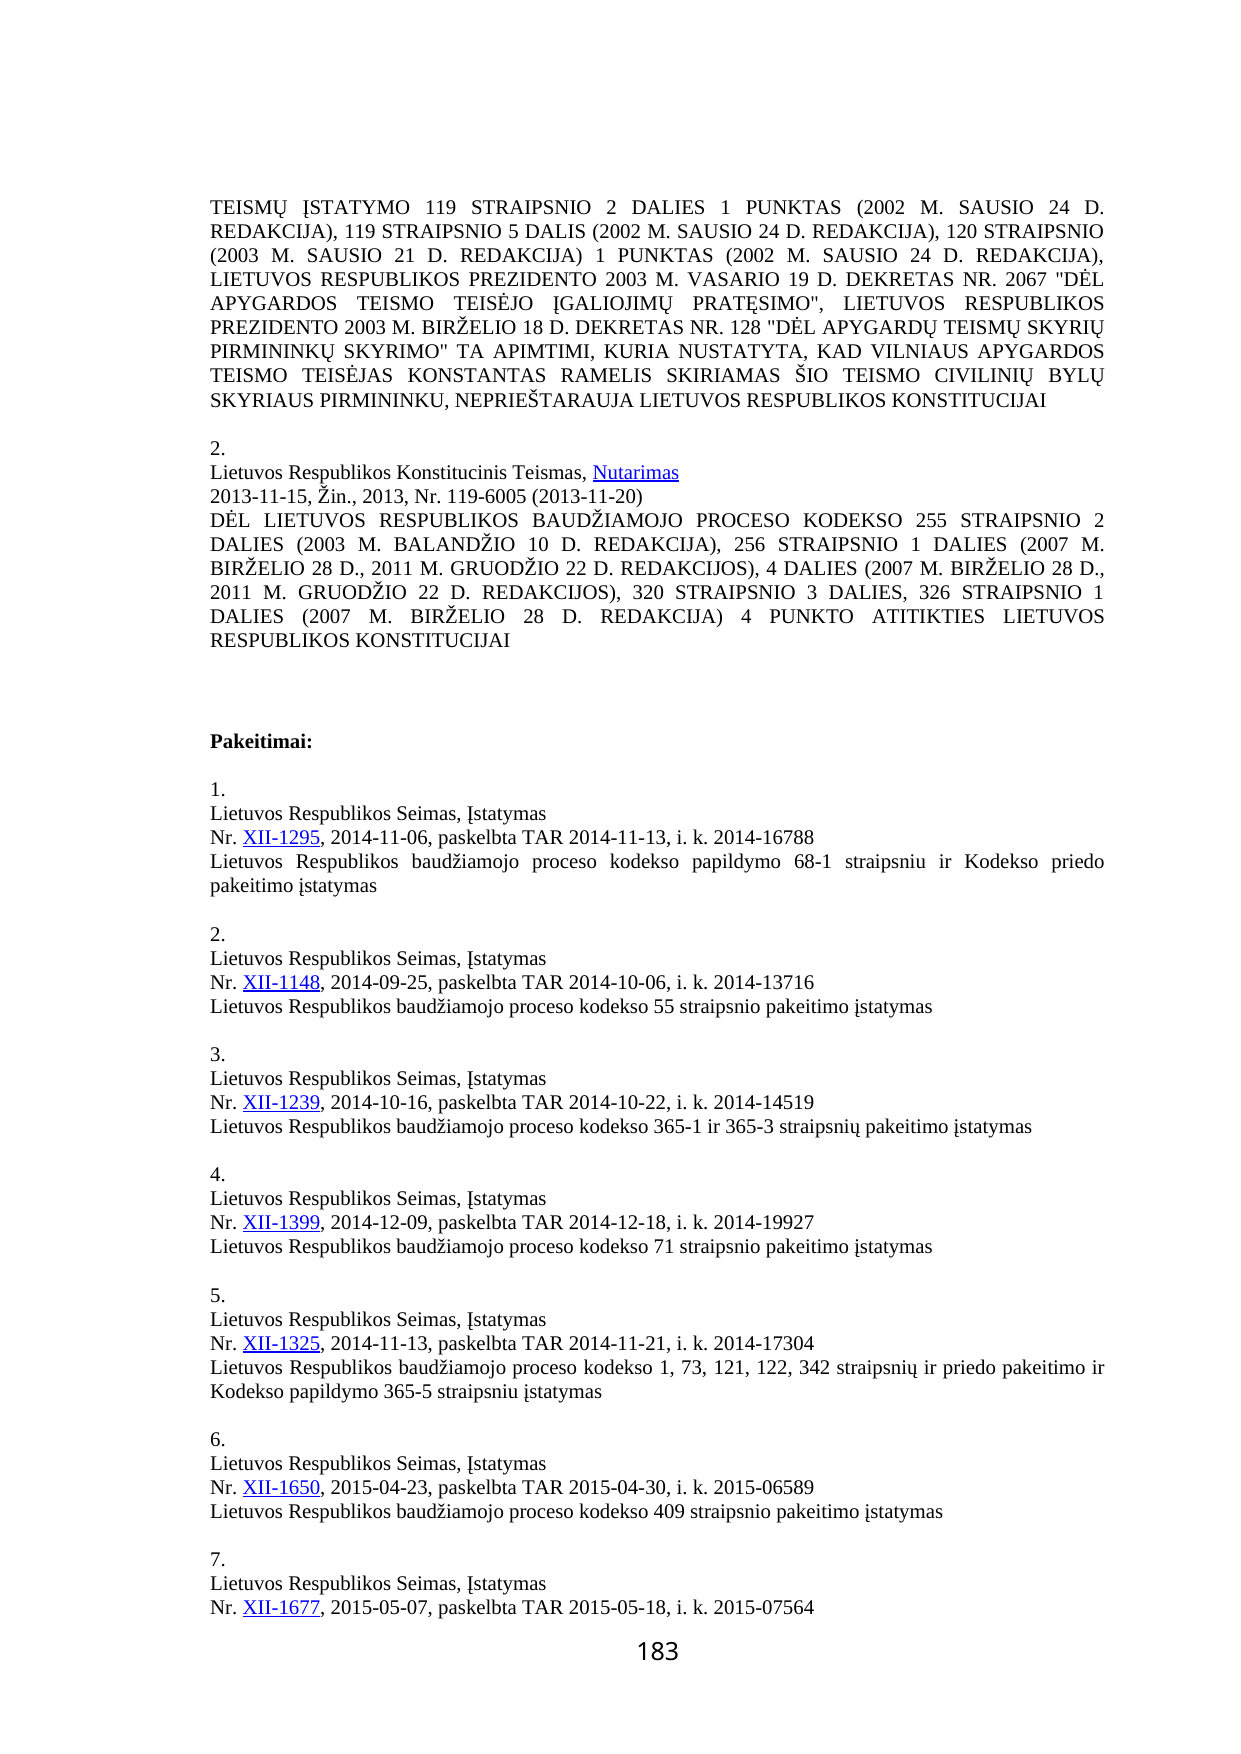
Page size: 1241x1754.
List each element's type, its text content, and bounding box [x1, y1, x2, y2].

text Lietuvos Respublikos Seimas, Įstatymas [210, 1571, 1106, 1595]
text Lietuvos Respublikos Seimas, Įstatymas [210, 1066, 1106, 1090]
text Lietuvos Respublikos baudžiamojo proceso kodekso 71 straipsnio pakeitimo įstatymas [210, 1234, 1106, 1258]
text Nr. XII-1677, 2015-05-07, paskelbta TAR 2015-05-18, i. k. 2015-07564 [210, 1595, 1106, 1619]
text Lietuvos Respublikos baudžiamojo proceso kodekso papildymo 68-1 straipsniu ir Kodekso priedo pakeitimo įstatymas [210, 849, 1106, 897]
text 7. [210, 1547, 1106, 1571]
text DĖL LIETUVOS RESPUBLIKOS BAUDŽIAMOJO PROCESO KODEKSO 255 STRAIPSNIO 2 DALIES (2003 M. BALANDŽIO 10 D. REDAKCIJA), 256 STRAIPSNIO 1 DALIES (2007 M. BIRŽELIO 28 D., 2011 M. GRUODŽIO 22 D. REDAKCIJOS), 4 DALIES (2007 M. BIRŽELIO 28 D., 2011 M. GRUODŽIO 22 D. REDAKCIJOS), 320 STRAIPSNIO 3 DALIES, 326 STRAIPSNIO 1 DALIES (2007 M. BIRŽELIO 28 D. REDAKCIJA) 4 PUNKTO ATITIKTIES LIETUVOS RESPUBLIKOS KONSTITUCIJAI [210, 508, 1106, 652]
text Nr. XII-1239, 2014-10-16, paskelbta TAR 2014-10-22, i. k. 2014-14519 [210, 1090, 1106, 1114]
text 2. [210, 922, 1106, 946]
text TEISMŲ ĮSTATYMO 119 STRAIPSNIO 2 DALIES 1 PUNKTAS (2002 M. SAUSIO 24 D. REDAKCIJA), 119 STRAIPSNIO 5 DALIS (2002 M. SAUSIO 24 D. REDAKCIJA), 120 STRAIPSNIO (2003 M. SAUSIO 21 D. REDAKCIJA) 1 PUNKTAS (2002 M. SAUSIO 24 D. REDAKCIJA), LIETUVOS RESPUBLIKOS PREZIDENTO 2003 M. VASARIO 19 D. DEKRETAS NR. 2067 "DĖL APYGARDOS TEISMO TEISĖJO ĮGALIOJIMŲ PRATĘSIMO", LIETUVOS RESPUBLIKOS PREZIDENTO 2003 M. BIRŽELIO 18 D. DEKRETAS NR. 128 "DĖL APYGARDŲ TEISMŲ SKYRIŲ PIRMININKŲ SKYRIMO" TA APIMTIMI, KURIA NUSTATYTA, KAD VILNIAUS APYGARDOS TEISMO TEISĖJAS KONSTANTAS RAMELIS SKIRIAMAS ŠIO TEISMO CIVILINIŲ BYLŲ SKYRIAUS PIRMININKU, NEPRIEŠTARAUJA LIETUVOS RESPUBLIKOS KONSTITUCIJAI [210, 195, 1106, 412]
text 4. [210, 1162, 1106, 1186]
text Lietuvos Respublikos Seimas, Įstatymas [210, 946, 1106, 970]
text 1. [210, 777, 1106, 801]
text Nr. XII-1650, 2015-04-23, paskelbta TAR 2015-04-30, i. k. 2015-06589 [210, 1475, 1106, 1499]
text Lietuvos Respublikos baudžiamojo proceso kodekso 55 straipsnio pakeitimo įstatymas [210, 994, 1106, 1018]
text Pakeitimai: [210, 729, 1106, 753]
text Lietuvos Respublikos Seimas, Įstatymas [210, 1307, 1106, 1331]
text Lietuvos Respublikos baudžiamojo proceso kodekso 409 straipsnio pakeitimo įstatymas [210, 1499, 1106, 1523]
text Lietuvos Respublikos Konstitucinis Teismas, Nutarimas [210, 460, 1106, 484]
text 6. [210, 1427, 1106, 1451]
text 2. [210, 436, 1106, 460]
text 3. [210, 1042, 1106, 1066]
text Nr. XII-1399, 2014-12-09, paskelbta TAR 2014-12-18, i. k. 2014-19927 [210, 1210, 1106, 1234]
text Nr. XII-1325, 2014-11-13, paskelbta TAR 2014-11-21, i. k. 2014-17304 [210, 1331, 1106, 1355]
text 5. [210, 1282, 1106, 1307]
text Lietuvos Respublikos Seimas, Įstatymas [210, 1186, 1106, 1210]
text Lietuvos Respublikos Seimas, Įstatymas [210, 1451, 1106, 1475]
text Nr. XII-1148, 2014-09-25, paskelbta TAR 2014-10-06, i. k. 2014-13716 [210, 970, 1106, 994]
text Lietuvos Respublikos baudžiamojo proceso kodekso 365-1 ir 365-3 straipsnių pakeitimo įstatymas [210, 1114, 1106, 1138]
text 2013-11-15, Žin., 2013, Nr. 119-6005 (2013-11-20) [210, 484, 1106, 508]
text Lietuvos Respublikos Seimas, Įstatymas [210, 801, 1106, 825]
text Nr. XII-1295, 2014-11-06, paskelbta TAR 2014-11-13, i. k. 2014-16788 [210, 825, 1106, 849]
text Lietuvos Respublikos baudžiamojo proceso kodekso 1, 73, 121, 122, 342 straipsnių ir priedo pakeitimo ir Kodekso papildymo 365-5 straipsniu įstatymas [210, 1355, 1106, 1403]
